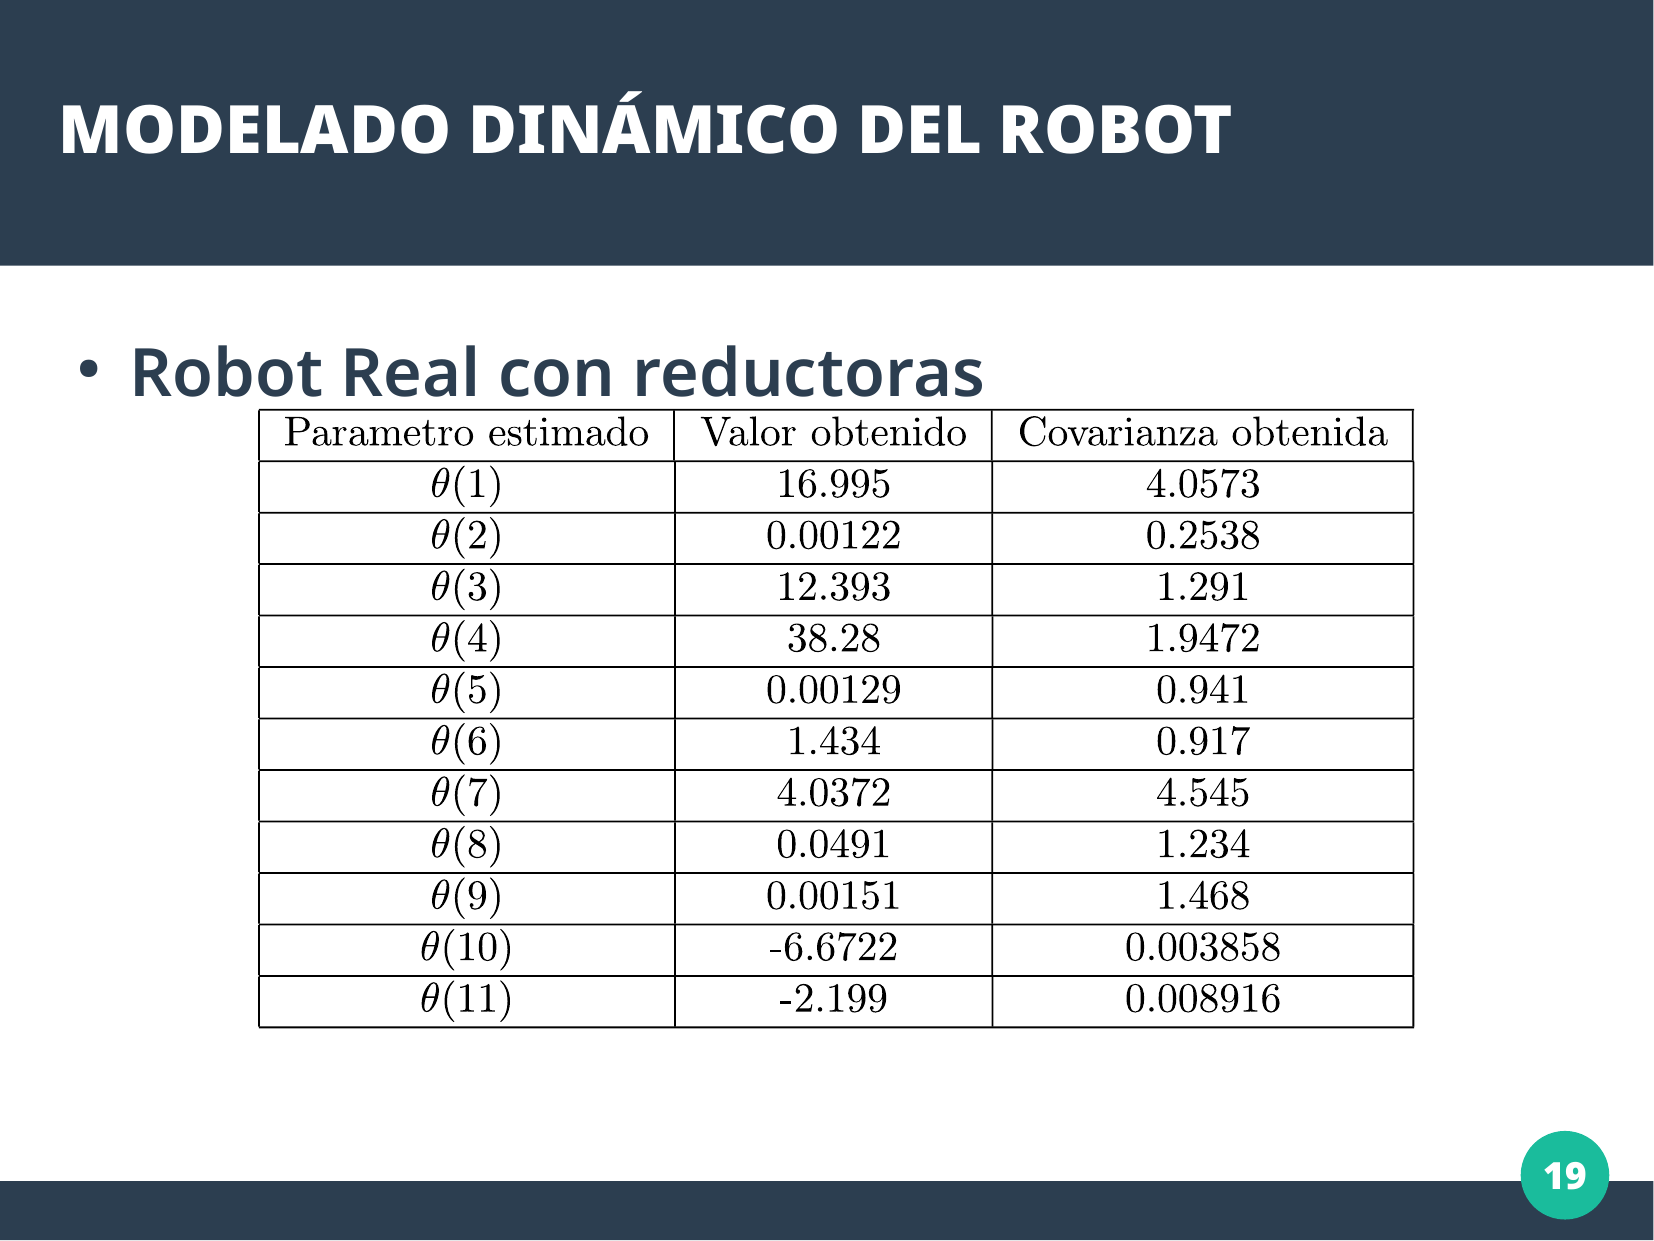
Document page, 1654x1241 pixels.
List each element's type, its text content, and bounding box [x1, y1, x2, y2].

list Robot Real con reductoras [59, 324, 1595, 1152]
title MODELADO DINÁMICO DEL ROBOT [59, 49, 1595, 207]
text_box [258, 408, 1415, 1029]
